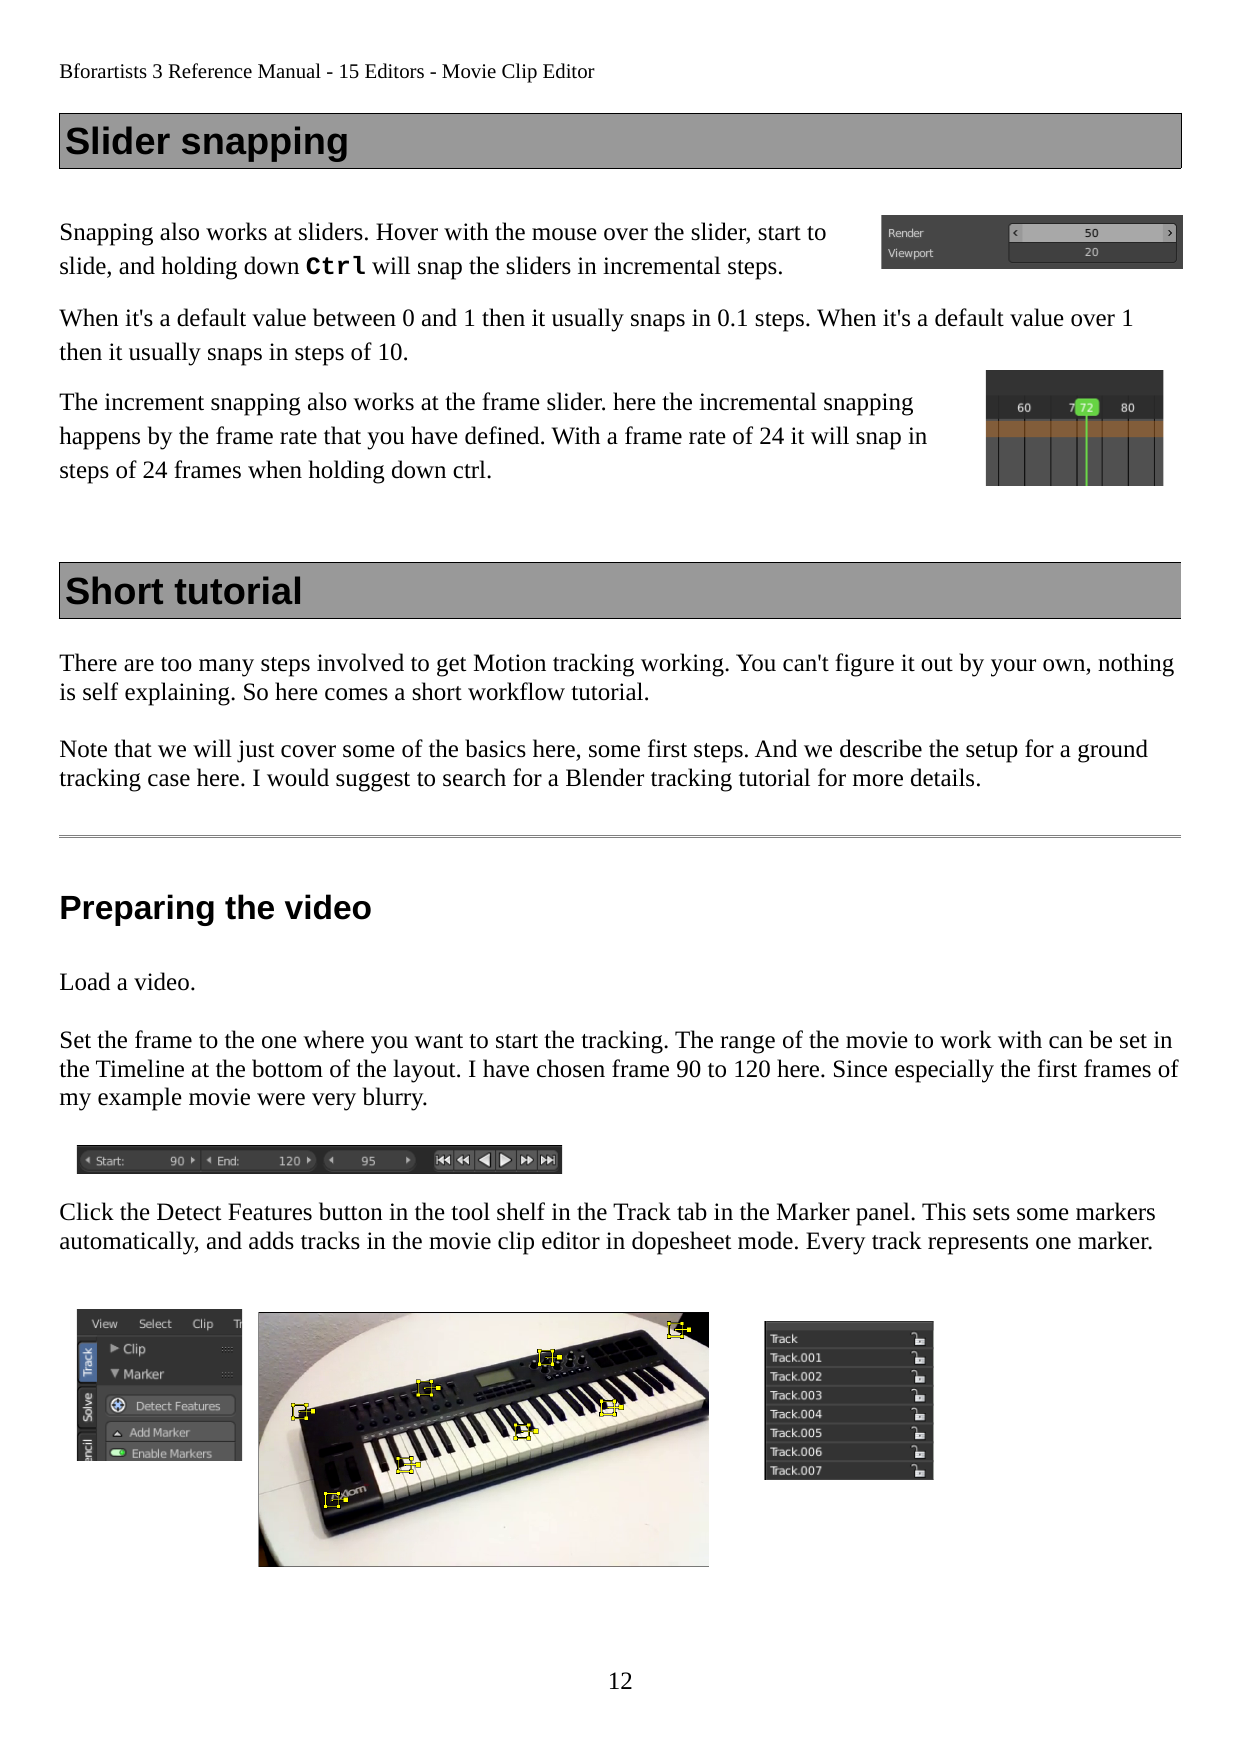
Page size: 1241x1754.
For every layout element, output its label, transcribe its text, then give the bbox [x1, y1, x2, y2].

picture [258, 1312, 709, 1567]
picture [76, 1309, 243, 1461]
text There are too many steps involved to get Motion tracking working. You can't figure it out by your own, nothing is self explaining. So here comes a short workflow tutorial. [59, 648, 1181, 706]
picture [881, 215, 1183, 269]
picture [985, 370, 1164, 486]
text Click the Detect Features button in the tool shelf in the Track tab in the Marker panel. This sets some markers automatically, and adds tracks in the movie clip editor in dopesheet mode. Every track represents one marker. [59, 1197, 1181, 1255]
text Load a video. [59, 967, 1181, 996]
text The increment snapping also works at the frame slider. here the incremental snapping happens by the frame rate that you have defined. With a frame rate of 24 it will snap in steps of 24 frames when holding down ctrl. [59, 387, 985, 484]
picture [76, 1145, 563, 1174]
subtitle Preparing the video [59, 887, 1181, 926]
table_header Short tutorial [60, 563, 1181, 618]
text When it's a default value between 0 and 1 then it usually snaps in 0.1 steps. When it's a default value over 1 then it usually snaps in steps of 10. [59, 303, 1181, 366]
table_header Slider snapping [60, 114, 1181, 168]
text Set the frame to the one where you want to start the tracking. The range of the movie to work with can be set in the Timeline at the bottom of the layout. I have chosen frame 90 to 120 here. Since especially the first frames of my example movie were very blurry. [59, 1025, 1181, 1111]
picture [764, 1321, 934, 1480]
text Snapping also works at sliders. Hover with the mouse over the slider, start to slide, and holding down Ctrl will snap the sliders in incremental steps. [59, 217, 1181, 282]
text Note that we will just cover some of the basics here, some first steps. And we describe the setup for a ground tracking case here. I would suggest to search for a Blender tracking tutorial for more details. [59, 734, 1181, 792]
